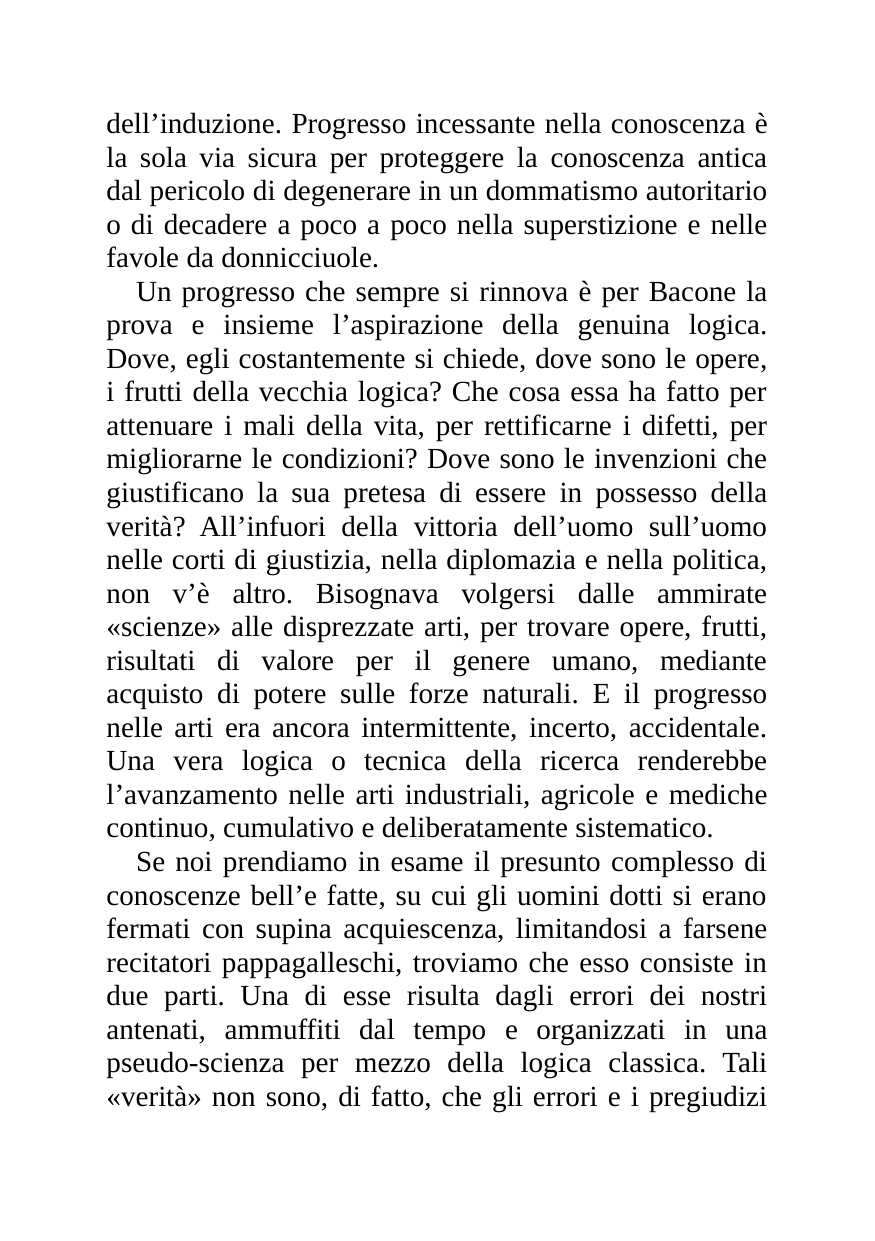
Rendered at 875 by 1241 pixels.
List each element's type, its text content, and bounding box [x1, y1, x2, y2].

text Se noi prendiamo in esame il presunto complesso di conoscenze bell’e fatte, su cui gli uomini dotti si erano fermati con supina acquiescenza, limitandosi a farsene recitatori pappagalleschi, troviamo che esso consiste in due parti. Una di esse risulta dagli errori dei nostri antenati, ammuffiti dal tempo e organizzati in una pseudo-scienza per mezzo della logica classica. Tali «verità» non sono, di fatto, che gli errori e i pregiudizi [106, 844, 768, 1112]
text Un progresso che sempre si rinnova è per Bacone la prova e insieme l’aspirazione della genuina logica. Dove, egli costantemente si chiede, dove sono le opere, i frutti della vecchia logica? Che cosa essa ha fatto per attenuare i mali della vita, per rettificarne i difetti, per migliorarne le condizioni? Dove sono le invenzioni che giustificano la sua pretesa di essere in possesso della verità? All’infuori della vittoria dell’uomo sull’uomo nelle corti di giustizia, nella diplomazia e nella politica, non v’è altro. Bisognava volgersi dalle ammirate «scienze» alle disprezzate arti, per trovare opere, frutti, risultati di valore per il genere umano, mediante acquisto di potere sulle forze naturali. E il progresso nelle arti era ancora intermittente, incerto, accidentale. Una vera logica o tecnica della ricerca renderebbe l’avanzamento nelle arti industriali, agricole e mediche continuo, cumulativo e deliberatamente sistematico. [106, 274, 768, 844]
text dell’induzione. Progresso incessante nella conoscenza è la sola via sicura per proteggere la conoscenza antica dal pericolo di degenerare in un dommatismo autoritario o di decadere a poco a poco nella superstizione e nelle favole da donnicciuole. [106, 106, 768, 274]
